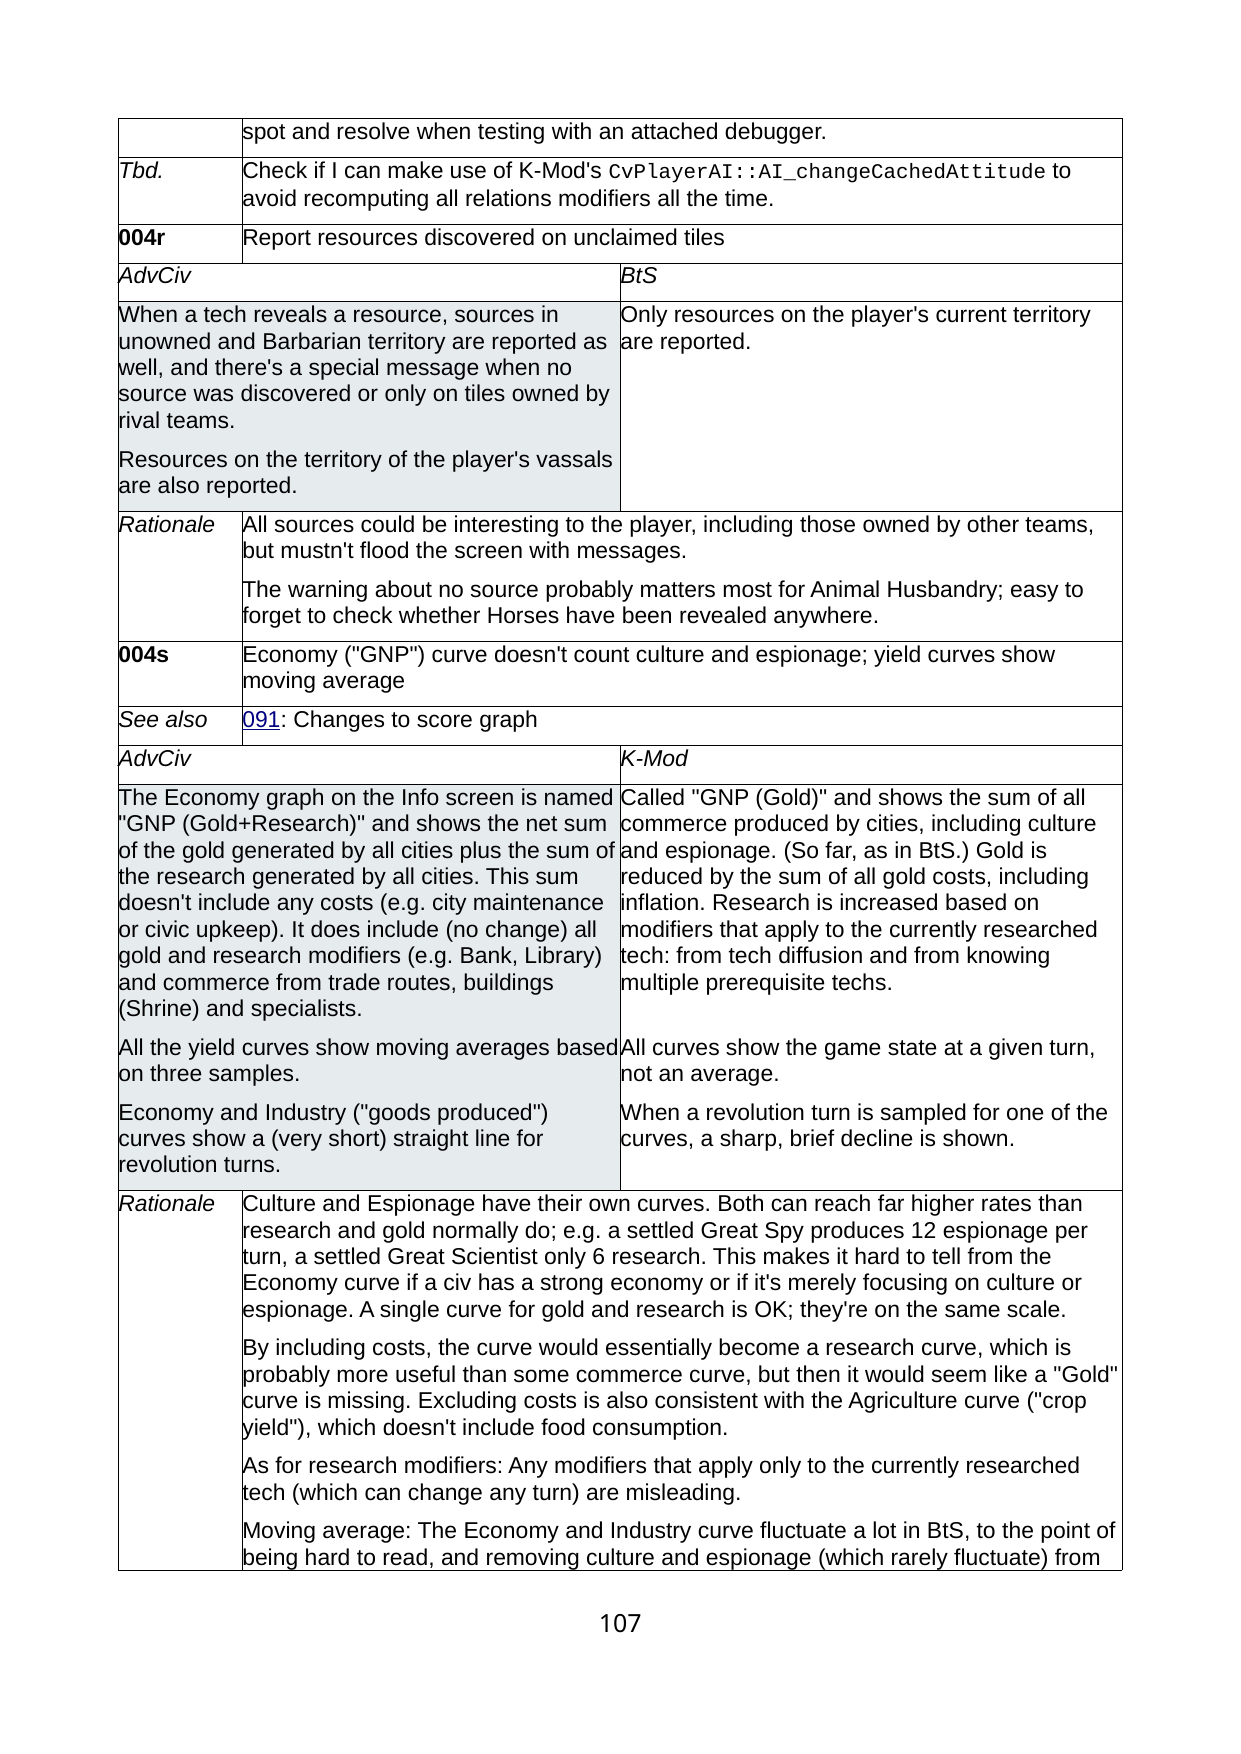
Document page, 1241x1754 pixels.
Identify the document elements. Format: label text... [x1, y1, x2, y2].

table_cell All sources could be interesting to the player, including those owned by other teams, but mustn't flood the screen with messages. The warning about no source probably matters most for Animal Husbandry; easy to forget to check whether Horses have been revealed anywhere. [243, 512, 1122, 641]
table_cell AdvCiv [119, 264, 620, 301]
table_cell 004r [119, 225, 242, 262]
table_cell The Economy graph on the Info screen is named "GNP (Gold+Research)" and shows the net sum of the gold generated by all cities plus the sum of the research generated by all cities. This sum doesn't include any costs (e.g. city maintenance or civic upkeep). It does include (no change) all gold and research modifiers (e.g. Bank, Library) and commerce from trade routes, buildings (Shrine) and specialists. All the yield curves show moving averages based on three samples. Economy and Industry ("goods produced") curves show a (very short) straight line for revolution turns. [119, 785, 620, 1190]
table_cell Report resources discovered on unclaimed tiles [243, 225, 1122, 262]
table_cell 004s [119, 642, 242, 706]
table_cell Called "GNP (Gold)" and shows the sum of all commerce produced by cities, including culture and espionage. (So far, as in BtS.) Gold is reduced by the sum of all gold costs, including inflation. Research is increased based on modifiers that apply to the currently researched tech: from tech diffusion and from knowing multiple prerequisite techs. All curves show the game state at a given turn, not an average. When a revolution turn is sampled for one of the curves, a sharp, brief decline is shown. [621, 785, 1122, 1190]
table_cell K-Mod [621, 746, 1122, 784]
table_cell Rationale [119, 1191, 242, 1570]
table_cell spot and resolve when testing with an attached debugger. [243, 119, 1122, 157]
table_cell See also [119, 707, 242, 745]
table_cell When a tech reveals a resource, sources in unowned and Barbarian territory are reported as well, and there's a special message when no source was discovered or only on tiles owned by rival teams. Resources on the territory of the player's vassals are also reported. [119, 302, 620, 511]
table_cell Tbd. [119, 158, 242, 223]
table_cell Rationale [119, 512, 242, 641]
table_cell AdvCiv [119, 746, 620, 784]
table_cell BtS [621, 264, 1122, 301]
table_cell Culture and Espionage have their own curves. Both can reach far higher rates than research and gold normally do; e.g. a settled Great Spy produces 12 espionage per turn, a settled Great Scientist only 6 research. This makes it hard to tell from the Economy curve if a civ has a strong economy or if it's merely focusing on culture or espionage. A single curve for gold and research is OK; they're on the same scale. By including costs, the curve would essentially become a research curve, which is probably more useful than some commerce curve, but then it would seem like a "Gold" curve is missing. Excluding costs is also consistent with the Agriculture curve ("crop yield"), which doesn't include food consumption. As for research modifiers: Any modifiers that apply only to the currently researched tech (which can change any turn) are misleading. Moving average: The Economy and Industry curve fluctuate a lot in BtS, to the point of being hard to read, and removing culture and espionage (which rarely fluctuate) from [243, 1191, 1122, 1570]
table_cell Economy ("GNP") curve doesn't count culture and espionage; yield curves show moving average [243, 642, 1122, 706]
table_cell [119, 119, 242, 157]
table_cell Check if I can make use of K-Mod's CvPlayerAI::AI_changeCachedAttitude to avoid recomputing all relations modifiers all the time. [243, 158, 1122, 223]
table_cell 091: Changes to score graph [243, 707, 1122, 745]
table_cell Only resources on the player's current territory are reported. [621, 302, 1122, 511]
